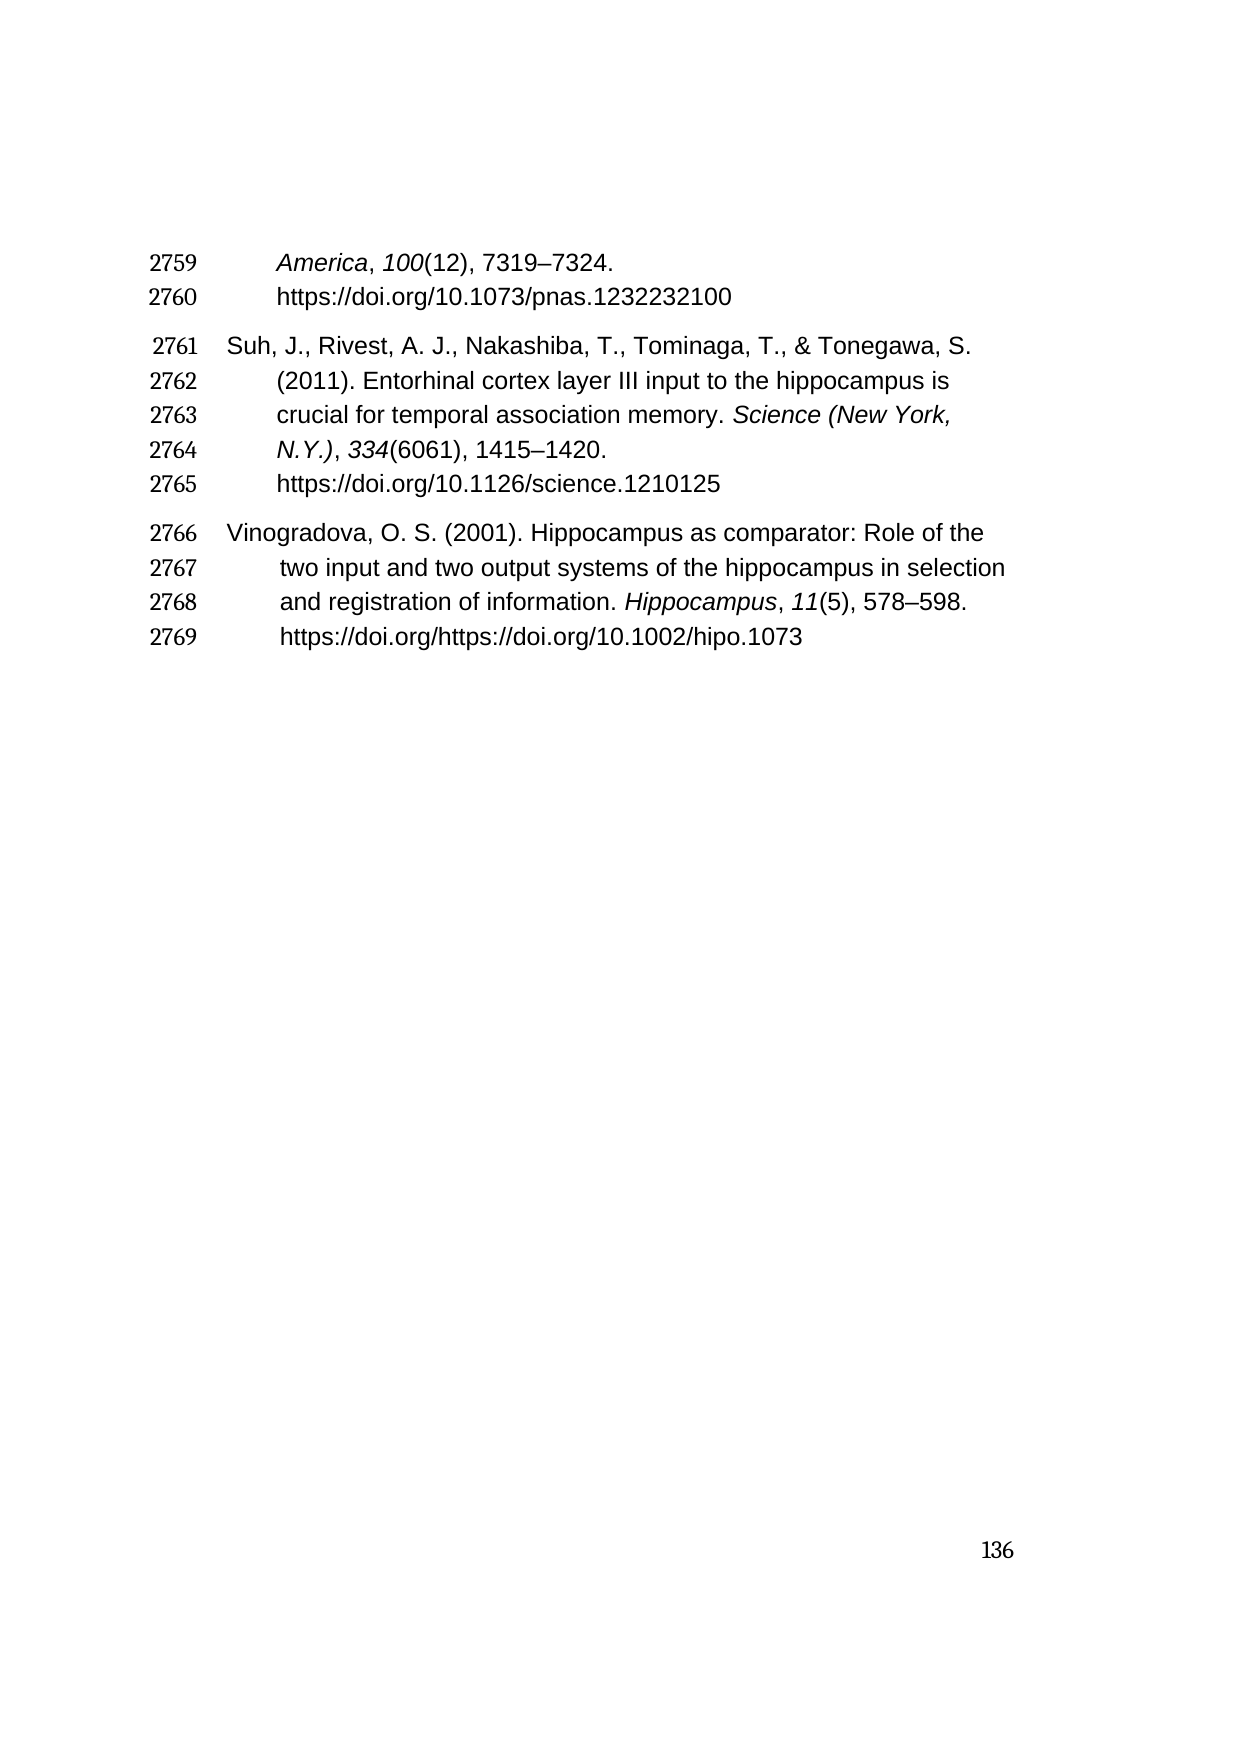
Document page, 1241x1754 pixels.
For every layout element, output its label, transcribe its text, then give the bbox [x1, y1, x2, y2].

text Suh, J., Rivest, A. J., Nakashiba, T., Tominaga, T., & Tonegawa, S. (2011). Entorhinal cortex layer III input to the hippocampus is crucial for temporal association memory. Science (New York, N.Y.), 334(6061), 1415–1420. https://doi.org/10.1126/science.1210125 [226, 331, 1014, 498]
text Vinogradova, O. S. (2001). Hippocampus as comparator: Role of the two input and two output systems of the hippocampus in selection and registration of information. Hippocampus, 11(5), 578–598. https://doi.org/https://doi.org/10.1002/hipo.1073 [226, 518, 1014, 650]
text America, 100(12), 7319–7324. https://doi.org/10.1073/pnas.1232232100 [226, 248, 1014, 311]
